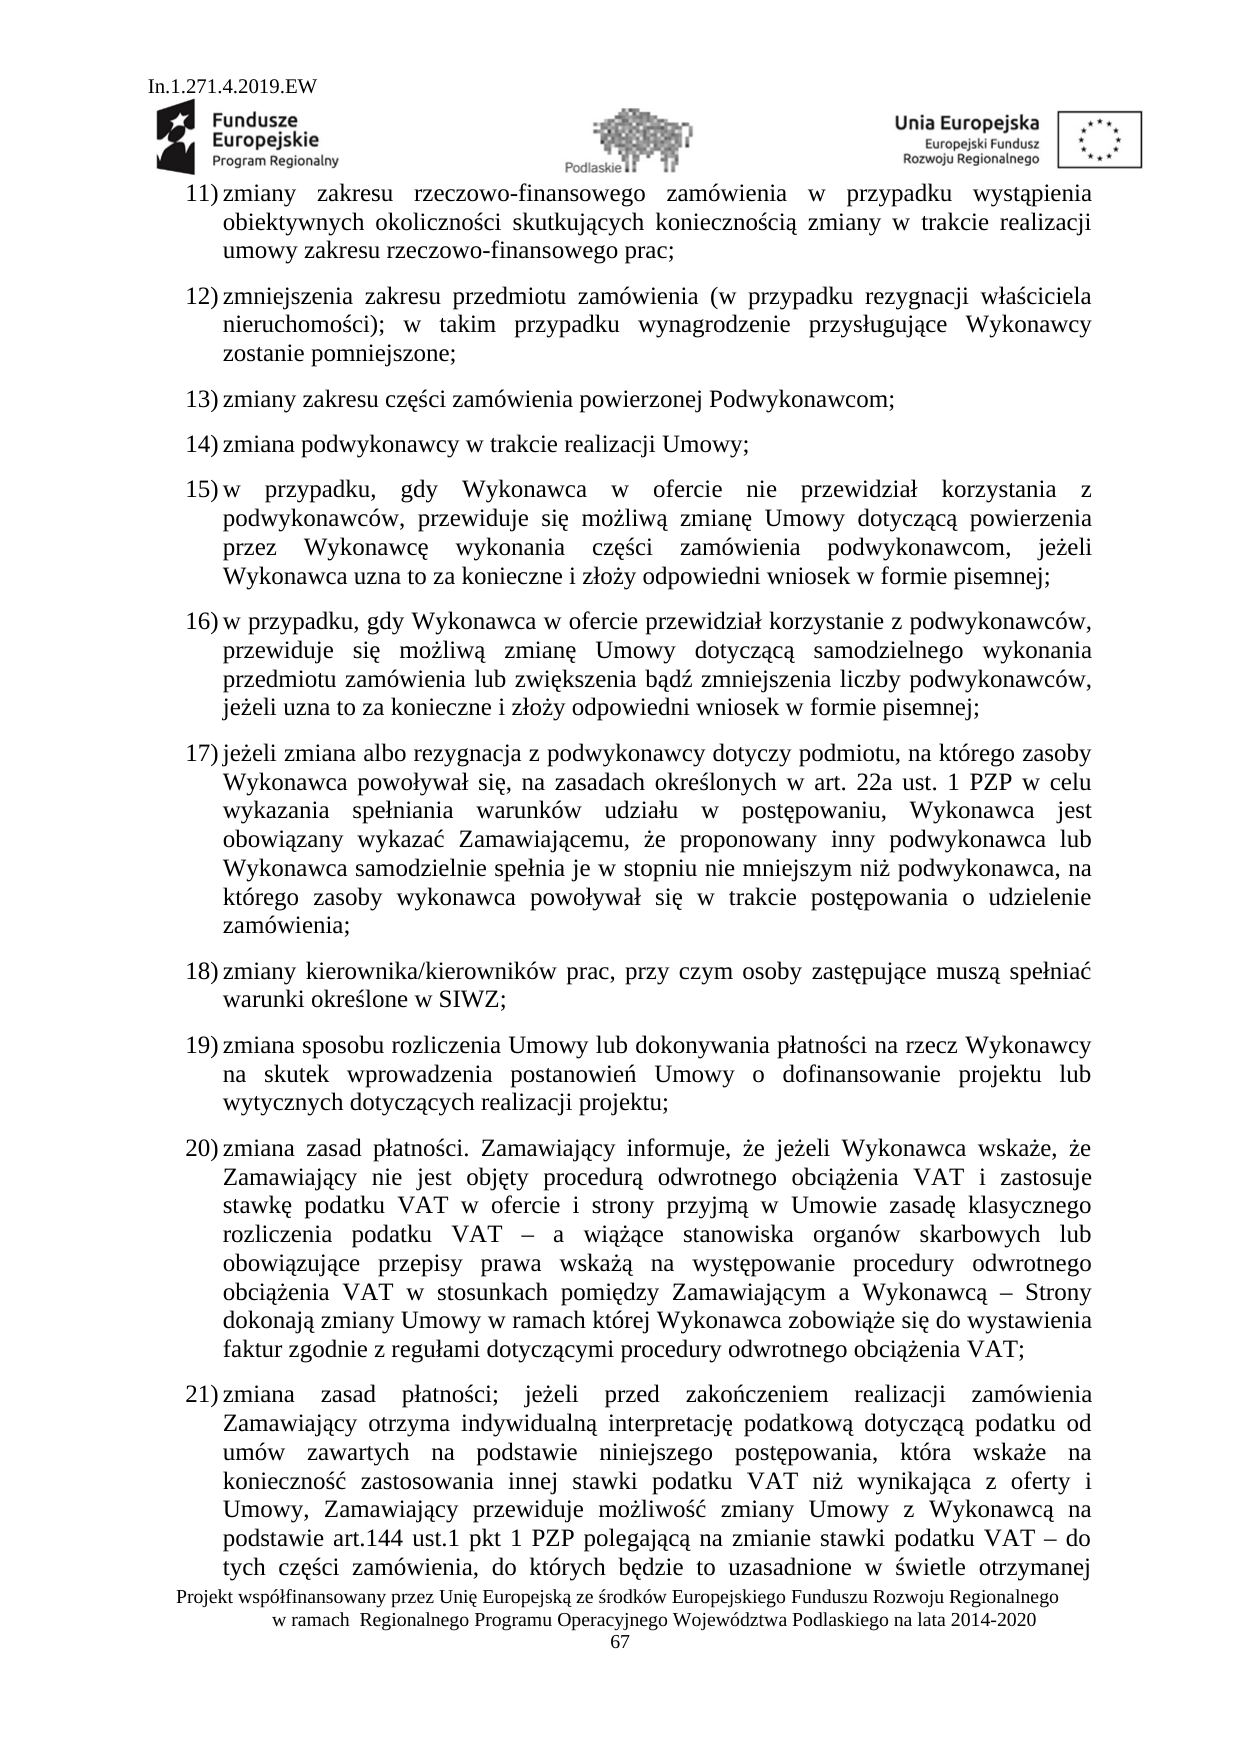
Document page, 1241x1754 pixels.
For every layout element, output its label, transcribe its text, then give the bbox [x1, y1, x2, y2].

list zmiana podwykonawcy w trakcie realizacji Umowy; [185, 429, 1092, 458]
list w przypadku, gdy Wykonawca w ofercie przewidział korzystanie z podwykonawców, przewiduje się możliwą zmianę Umowy dotyczącą samodzielnego wykonania przedmiotu zamówienia lub zwiększenia bądź zmniejszenia liczby podwykonawców, jeżeli uzna to za konieczne i złoży odpowiedni wniosek w formie pisemnej; [185, 606, 1092, 721]
list zmniejszenia zakresu przedmiotu zamówienia (w przypadku rezygnacji właściciela nieruchomości); w takim przypadku wynagrodzenie przysługujące Wykonawcy zostanie pomniejszone; [185, 281, 1092, 367]
list jeżeli zmiana albo rezygnacja z podwykonawcy dotyczy podmiotu, na którego zasoby Wykonawca powoływał się, na zasadach określonych w art. 22a ust. 1 PZP w celu wykazania spełniania warunków udziału w postępowaniu, Wykonawca jest obowiązany wykazać Zamawiającemu, że proponowany inny podwykonawca lub Wykonawca samodzielnie spełnia je w stopniu nie mniejszym niż podwykonawca, na którego zasoby wykonawca powoływał się w trakcie postępowania o udzielenie zamówienia; [185, 738, 1092, 939]
list zmiana sposobu rozliczenia Umowy lub dokonywania płatności na rzecz Wykonawcy na skutek wprowadzenia postanowień Umowy o dofinansowanie projektu lub wytycznych dotyczących realizacji projektu; [185, 1030, 1092, 1116]
list zmiany zakresu części zamówienia powierzonej Podwykonawcom; [185, 384, 1092, 412]
list zmiany zakresu rzeczowo-finansowego zamówienia w przypadku wystąpienia obiektywnych okoliczności skutkujących koniecznością zmiany w trakcie realizacji umowy zakresu rzeczowo-finansowego prac; [185, 178, 1092, 264]
list zmiana zasad płatności; jeżeli przed zakończeniem realizacji zamówienia Zamawiający otrzyma indywidualną interpretację podatkową dotyczącą podatku od umów zawartych na podstawie niniejszego postępowania, która wskaże na konieczność zastosowania innej stawki podatku VAT niż wynikająca z oferty i Umowy, Zamawiający przewiduje możliwość zmiany Umowy z Wykonawcą na podstawie art.144 ust.1 pkt 1 PZP polegającą na zmianie stawki podatku VAT – do tych części zamówienia, do których będzie to uzasadnione w świetle otrzymanej [185, 1379, 1092, 1581]
list zmiana zasad płatności. Zamawiający informuje, że jeżeli Wykonawca wskaże, że Zamawiający nie jest objęty procedurą odwrotnego obciążenia VAT i zastosuje stawkę podatku VAT w ofercie i strony przyjmą w Umowie zasadę klasycznego rozliczenia podatku VAT – a wiążące stanowiska organów skarbowych lub obowiązujące przepisy prawa wskażą na występowanie procedury odwrotnego obciążenia VAT w stosunkach pomiędzy Zamawiającym a Wykonawcą – Strony dokonają zmiany Umowy w ramach której Wykonawca zobowiąże się do wystawienia faktur zgodnie z regułami dotyczącymi procedury odwrotnego obciążenia VAT; [185, 1133, 1092, 1363]
list w przypadku, gdy Wykonawca w ofercie nie przewidział korzystania z podwykonawców, przewiduje się możliwą zmianę Umowy dotyczącą powierzenia przez Wykonawcę wykonania części zamówienia podwykonawcom, jeżeli Wykonawca uzna to za konieczne i złoży odpowiedni wniosek w formie pisemnej; [185, 474, 1092, 589]
list zmiany kierownika/kierowników prac, przy czym osoby zastępujące muszą spełniać warunki określone w SIWZ; [185, 956, 1092, 1013]
